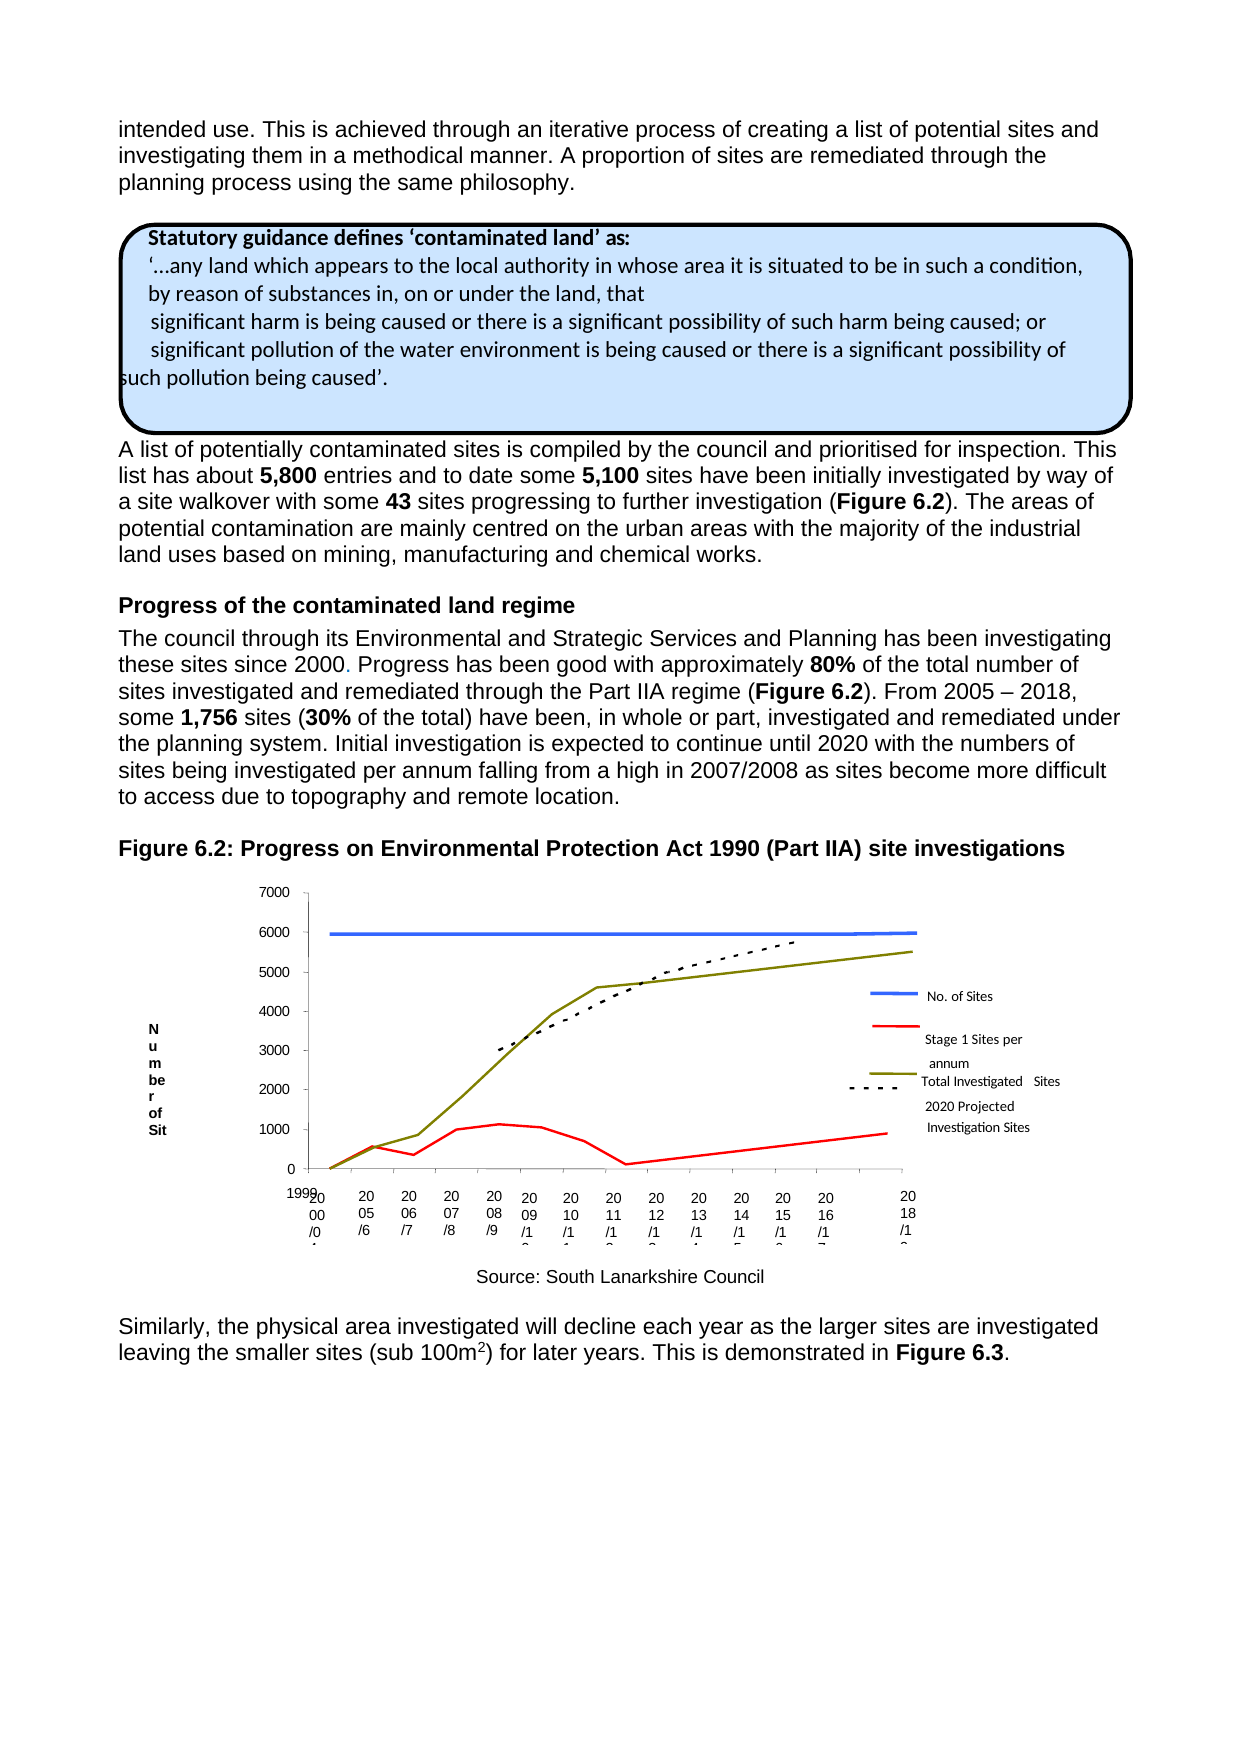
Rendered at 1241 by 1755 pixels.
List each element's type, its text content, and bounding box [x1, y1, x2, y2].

text 1999 [286, 1184, 1196, 1245]
text The council through its Environmental and Strategic Services and Planning has been investigating these sites since 2000. Progress has been good with approximately 80% of the total number of sites investigated and remediated through the Part IIA regime (Figure 6.2). From 2005 – 2018, some 1,756 sites (30% of the total) have been, in whole or part, investigated and remediated under the planning system. Initial investigation is expected to continue until 2020 with the numbers of sites being investigated per annum falling from a high in 2007/2008 as sites become more difficult to access due to topography and remote location. [118, 625, 1121, 809]
text [550, 1003, 1196, 1019]
text [688, 963, 1196, 980]
text [1082, 1121, 1196, 1138]
text Number of Sites [148, 1021, 166, 1135]
text [309, 1042, 512, 1058]
text 2006/7 [401, 1188, 419, 1235]
text intended use. This is achieved through an iterative process of creating a list of potential sites and investigating them in a methodical manner. A proportion of sites are remediated through the planning process using the same philosophy. [118, 116, 1118, 195]
text [506, 1042, 887, 1058]
text 5000 [258, 963, 308, 980]
text [309, 1081, 475, 1098]
text 4000 [258, 1003, 308, 1019]
text [309, 1003, 566, 1019]
text 2018/19 [900, 1188, 918, 1243]
text 2014/15 [733, 1190, 752, 1245]
text 2007/8 [443, 1188, 462, 1235]
text 0 [287, 1160, 1196, 1177]
table_cell 30.77 [123, 245, 1122, 431]
text 2012/13 [648, 1190, 666, 1245]
subtitle Progress of the contaminated land regime [118, 592, 1196, 618]
text 2016/17 [818, 1190, 836, 1245]
text [309, 963, 796, 980]
text Similarly, the physical area investigated will decline each year as the larger sites are investigated leaving the smaller sites (sub 100m2) for later years. This is demonstrated in Figure 6.3. [118, 1314, 1118, 1365]
text 2000/04 [309, 1190, 327, 1245]
text 1000 [258, 1121, 308, 1138]
text 2013/14 [691, 1190, 709, 1245]
text [1082, 1081, 1196, 1098]
text 2015/16 [775, 1190, 793, 1245]
text 3000 [258, 1042, 308, 1058]
text 7000 [258, 884, 1196, 901]
text A list of potentially contaminated sites is compiled by the council and prioritised for inspection. This list has about 5,800 entries and to date some 5,100 sites have been initially investigated by way of a site walkover with some 43 sites progressing to further investigation (Figure 6.2). The areas of potential contamination are mainly centred on the urban areas with the majority of the industrial land uses based on mining, manufacturing and chemical works. [118, 403, 1122, 567]
text [415, 1121, 887, 1138]
text 2005/6 [358, 1188, 376, 1235]
text 6000 [258, 923, 308, 940]
text 2008/9 [486, 1188, 504, 1235]
text Source: South Lanarkshire Council [103, 1266, 1137, 1287]
text [309, 1121, 430, 1138]
subtitle Figure 6.2: Progress on Environmental Protection Act 1990 (Part IIA) site investigations [118, 835, 1196, 862]
text 2000 [258, 1081, 308, 1098]
text [1082, 1042, 1196, 1058]
text 2009/10 [521, 1190, 539, 1245]
text 2011/12 [605, 1190, 623, 1245]
text [464, 1081, 887, 1098]
text 2010/11 [563, 1190, 581, 1245]
text [309, 923, 1196, 940]
